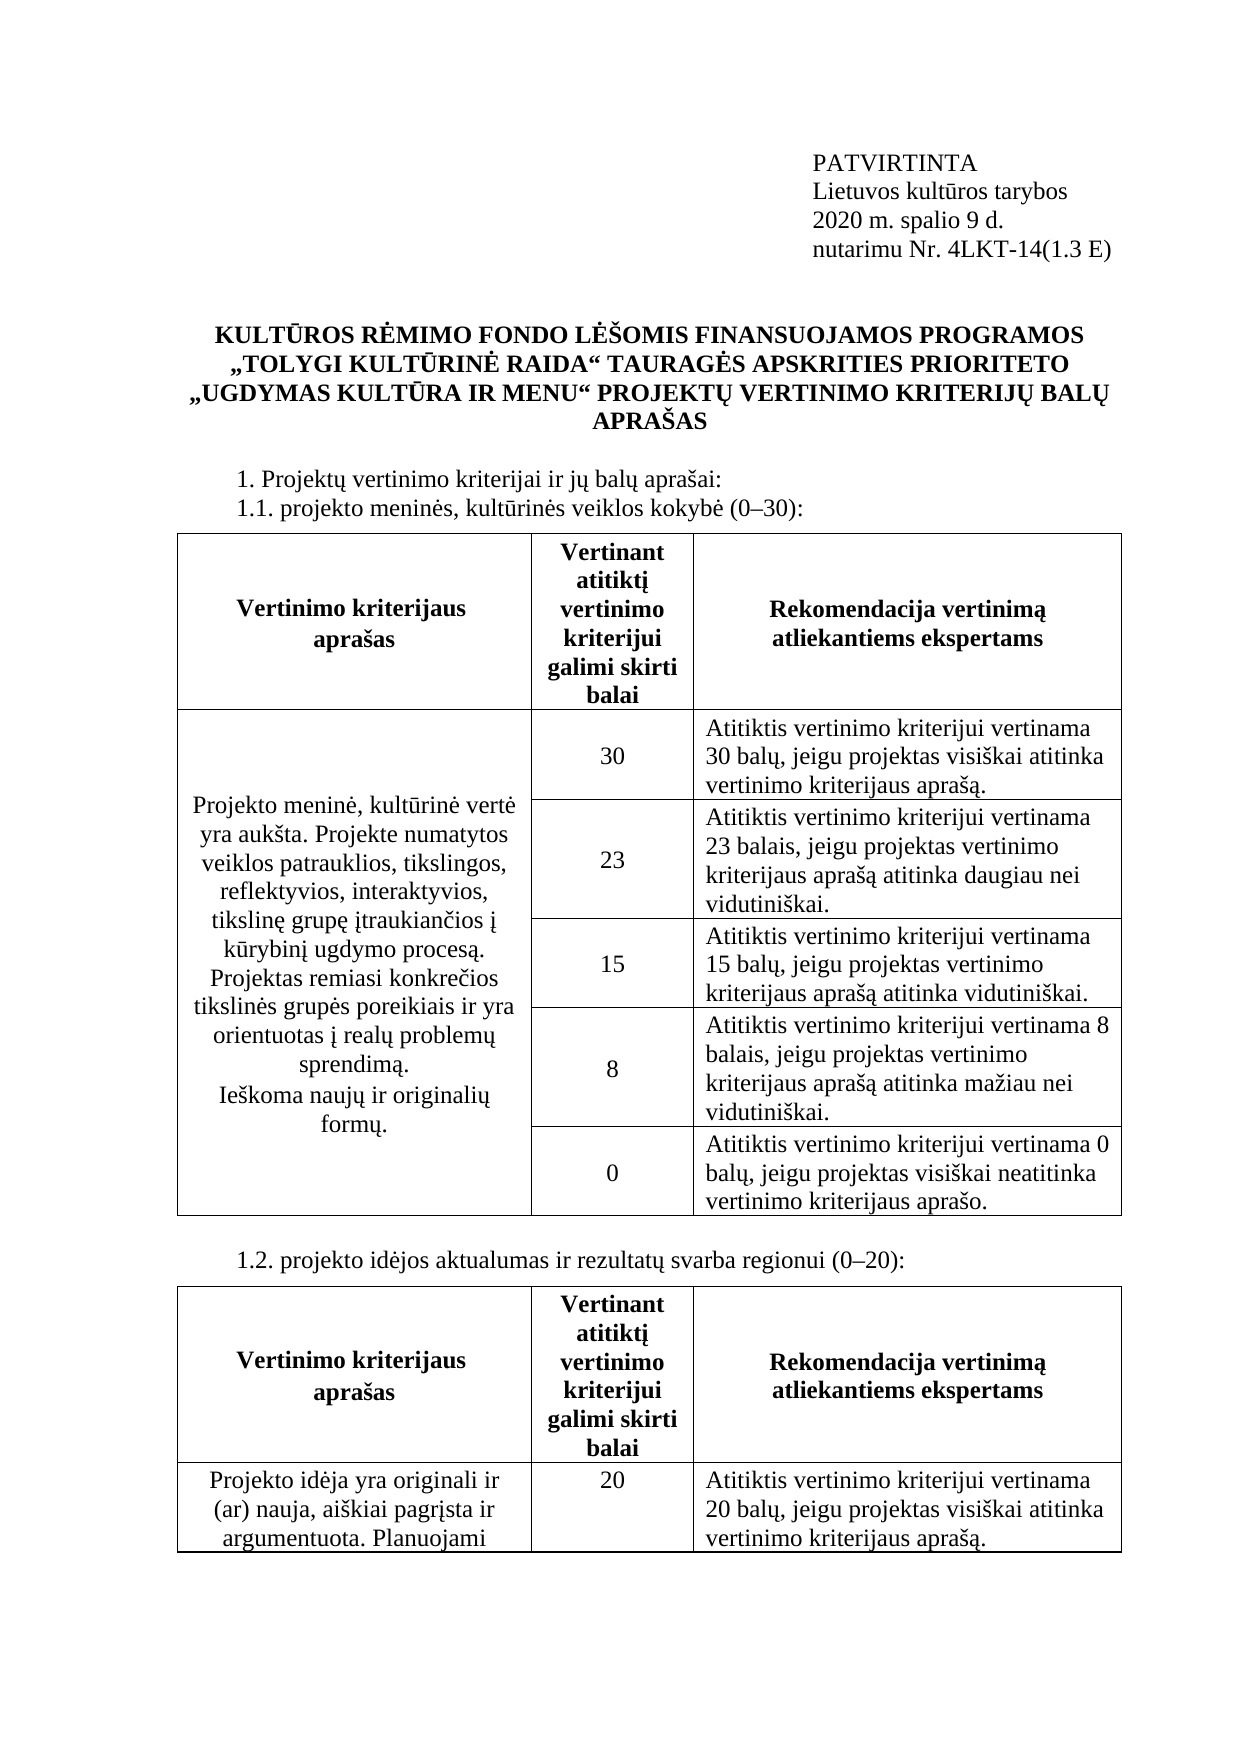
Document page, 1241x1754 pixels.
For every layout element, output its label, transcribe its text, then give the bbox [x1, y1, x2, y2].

table_cell 8 [532, 1008, 693, 1126]
table_cell 0 [532, 1127, 693, 1215]
table_header Rekomendacija vertinimą atliekantiems ekspertams [694, 1287, 1121, 1462]
text 1.1. projekto meninės, kultūrinės veiklos kokybė (0–30): [177, 493, 1122, 521]
table_header Rekomendacija vertinimą atliekantiems ekspertams [694, 534, 1121, 709]
table_header Vertinant atitiktį vertinimo kriterijui galimi skirti balai [532, 1287, 693, 1462]
table_header Vertinimo kriterijaus aprašas [178, 1287, 531, 1462]
table_header Vertinimo kriterijaus aprašas [178, 534, 531, 709]
text 2020 m. spalio 9 d. [812, 205, 1122, 234]
text PATVIRTINTA [812, 148, 1122, 176]
table_cell Projekto idėja yra originali ir (ar) nauja, aiškiai pagrįsta ir argumentuota. Planuojami [178, 1463, 531, 1551]
text „TOLYGI KULTŪRINĖ RAIDA“ TAURAGĖS APSKRITIES PRIORITETO „UGDYMAS KULTŪRA IR MENU“ PROJEKTŲ VERTINIMO KRITERIJŲ BALŲ APRAŠAS [177, 349, 1122, 435]
table_cell 23 [532, 800, 693, 917]
table_cell Atitiktis vertinimo kriterijui vertinama 23 balais, jeigu projektas vertinimo kriterijaus aprašą atitinka daugiau nei vidutiniškai. [694, 800, 1121, 917]
text 1. Projektų vertinimo kriterijai ir jų balų aprašai: [177, 464, 1122, 493]
table_cell Atitiktis vertinimo kriterijui vertinama 20 balų, jeigu projektas visiškai atitinka vertinimo kriterijaus aprašą. [694, 1463, 1121, 1551]
table_cell Projekto meninė, kultūrinė vertė yra aukšta. Projekte numatytos veiklos patrauklios, tikslingos, reflektyvios, interaktyvios, tikslinę grupę įtraukiančios į kūrybinį ugdymo procesą. Projektas remiasi konkrečios tikslinės grupės poreikiais ir yra orientuotas į realų problemų sprendimą. Ieškoma naujų ir originalių formų. [178, 710, 531, 1215]
table_cell Atitiktis vertinimo kriterijui vertinama 8 balais, jeigu projektas vertinimo kriterijaus aprašą atitinka mažiau nei vidutiniškai. [694, 1008, 1121, 1126]
table_cell Atitiktis vertinimo kriterijui vertinama 15 balų, jeigu projektas vertinimo kriterijaus aprašą atitinka vidutiniškai. [694, 919, 1121, 1007]
table_header Vertinant atitiktį vertinimo kriterijui galimi skirti balai [532, 534, 693, 709]
table_cell 15 [532, 919, 693, 1007]
text nutarimu Nr. 4LKT-14(1.3 E) [812, 234, 1122, 263]
table_cell Atitiktis vertinimo kriterijui vertinama 30 balų, jeigu projektas visiškai atitinka vertinimo kriterijaus aprašą. [694, 710, 1121, 799]
table_cell 30 [532, 710, 693, 799]
text KULTŪROS RĖMIMO FONDO LĖŠOMIS FINANSUOJAMOS PROGRAMOS [177, 320, 1122, 349]
text 1.2. projekto idėjos aktualumas ir rezultatų svarba regionui (0–20): [177, 1245, 1122, 1274]
table_cell Atitiktis vertinimo kriterijui vertinama 0 balų, jeigu projektas visiškai neatitinka vertinimo kriterijaus aprašo. [694, 1127, 1121, 1215]
table_cell 20 [532, 1463, 693, 1551]
text Lietuvos kultūros tarybos [812, 176, 1122, 205]
